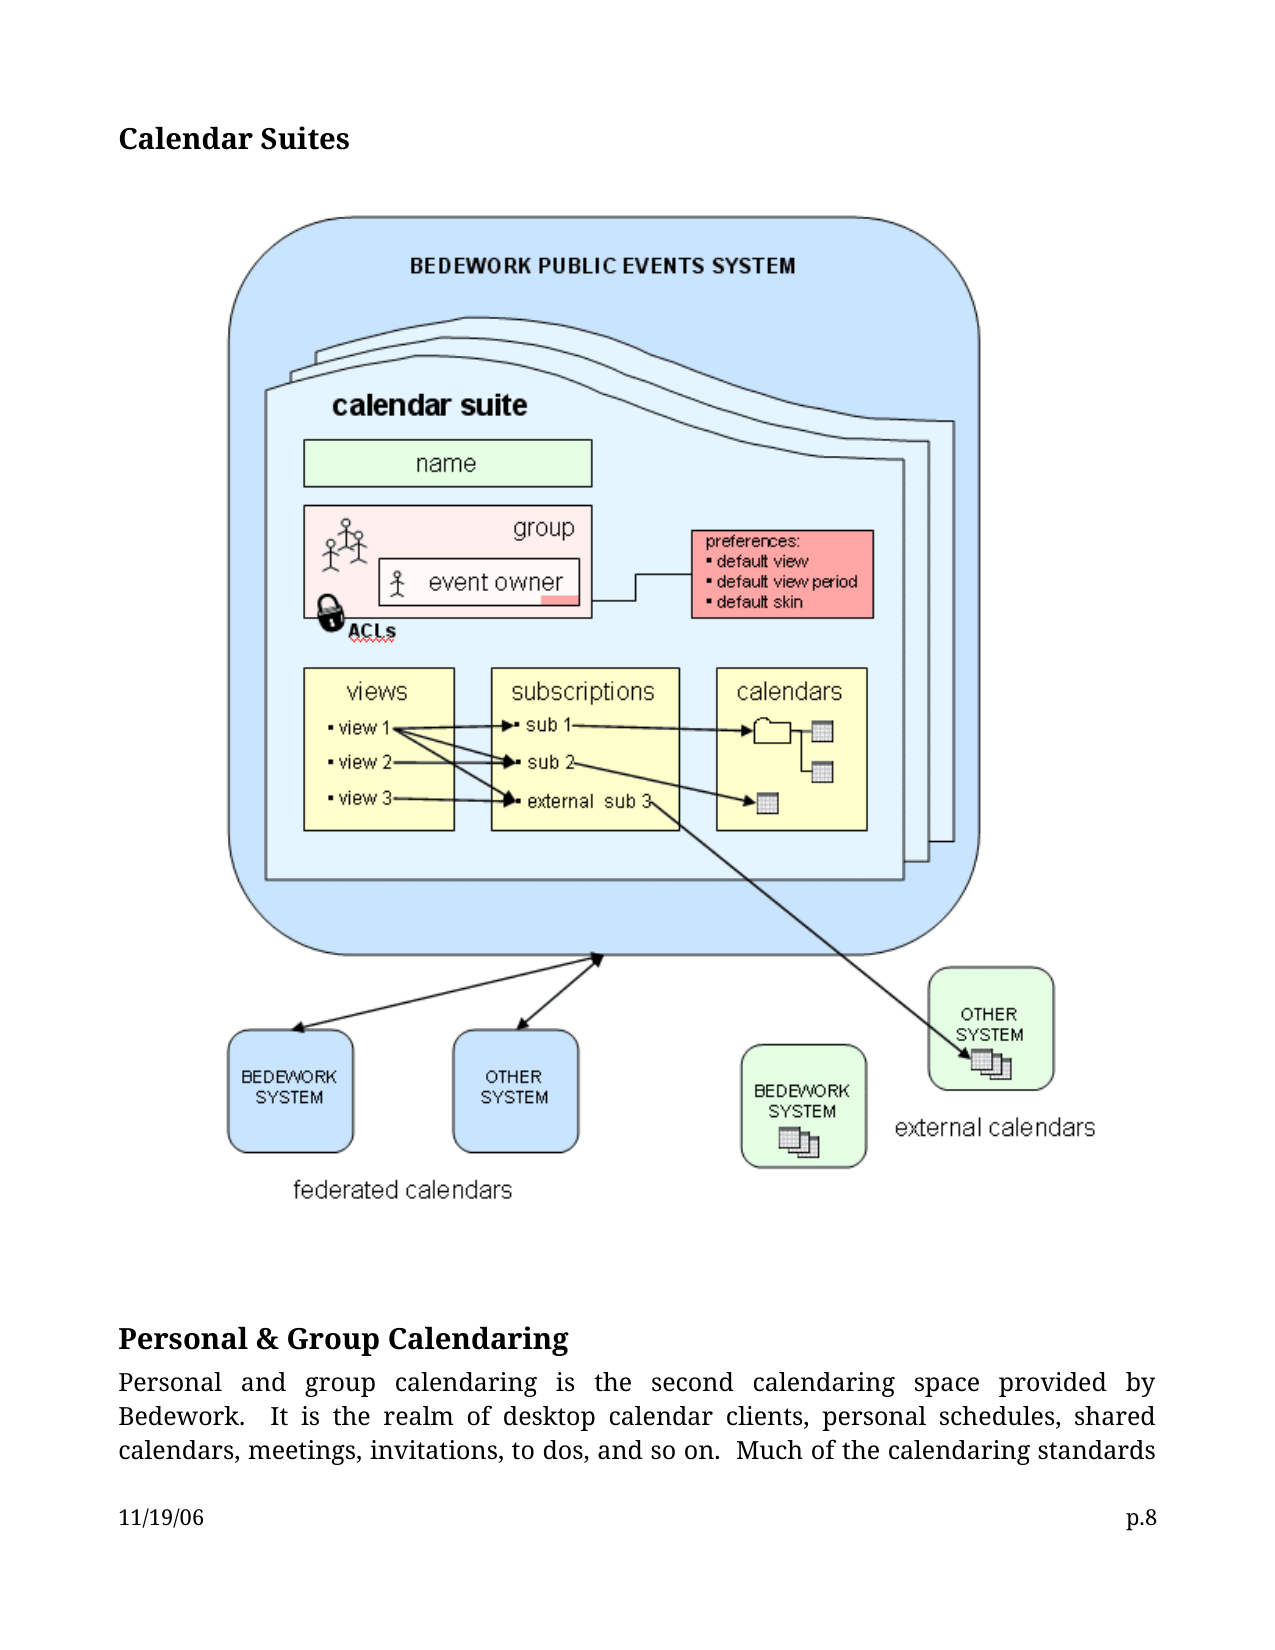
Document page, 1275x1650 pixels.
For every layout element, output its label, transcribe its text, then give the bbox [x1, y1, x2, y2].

text Personal and group calendaring is the second calendaring space provided by Bedework. It is the realm of desktop calendar clients, personal schedules, shared calendars, meetings, invitations, to dos, and so on. Much of the calendaring standards [118, 1364, 1157, 1467]
picture [202, 194, 1112, 1238]
subtitle Calendar Suites [118, 118, 1157, 158]
subtitle Personal & Group Calendaring [118, 1319, 1157, 1358]
